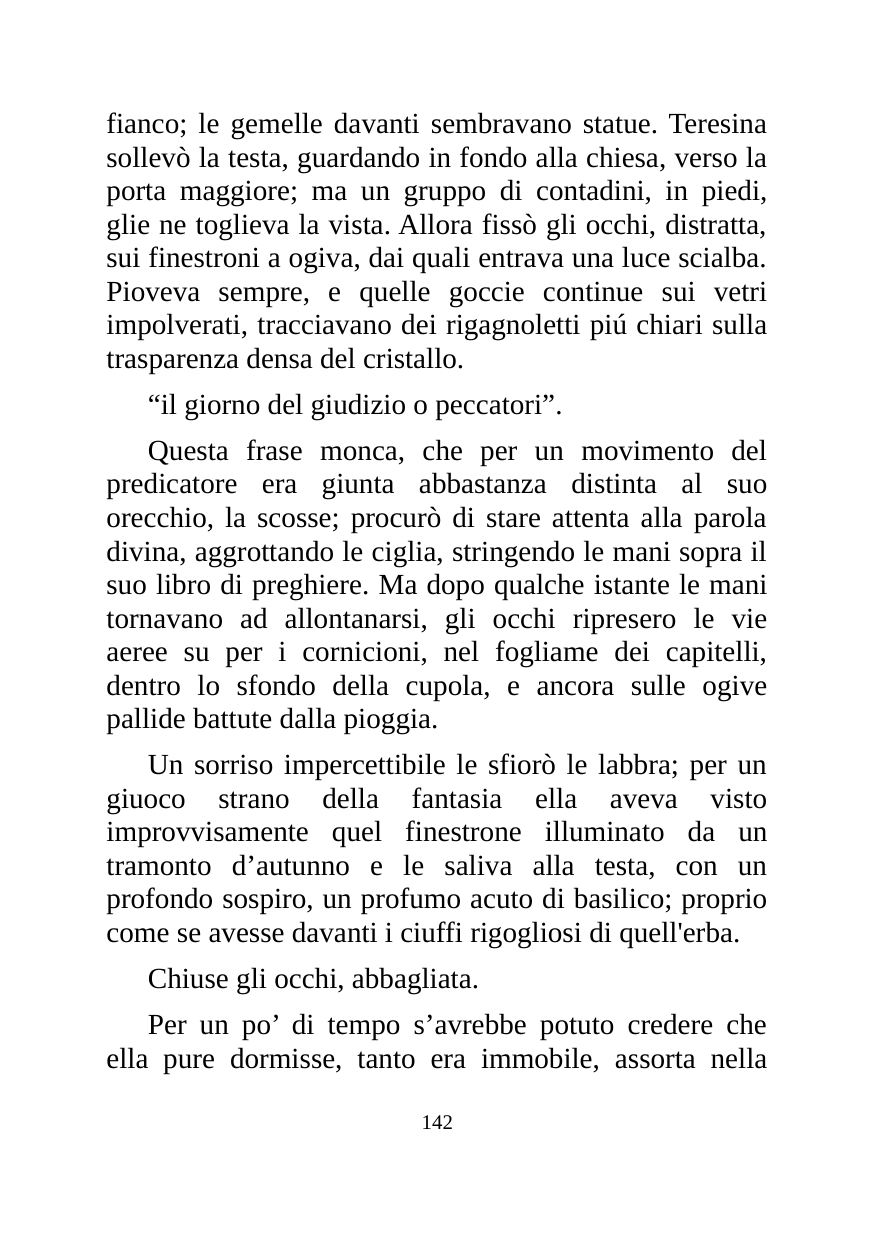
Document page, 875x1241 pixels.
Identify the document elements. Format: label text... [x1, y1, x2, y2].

text “il giorno del giudizio o peccatori”. [106, 387, 768, 421]
text Questa frase monca, che per un movimento del predicatore era giunta abbastanza distinta al suo orecchio, la scosse; procurò di stare attenta alla parola divina, aggrottando le ciglia, stringendo le mani sopra il suo libro di preghiere. Ma dopo qualche istante le mani tornavano ad allontanarsi, gli occhi ripresero le vie aeree su per i cornicioni, nel fogliame dei capitelli, dentro lo sfondo della cupola, e ancora sulle ogive pallide battute dalla pioggia. [106, 433, 768, 735]
text Un sorriso impercettibile le sfiorò le labbra; per un giuoco strano della fantasia ella aveva visto improvvisamente quel finestrone illuminato da un tramonto d’autunno e le saliva alla testa, con un profondo sospiro, un profumo acuto di basilico; proprio come se avesse davanti i ciuffi rigogliosi di quell'erba. [106, 747, 768, 949]
text fianco; le gemelle davanti sembravano statue. Teresina sollevò la testa, guardando in fondo alla chiesa, verso la porta maggiore; ma un gruppo di contadini, in piedi, glie ne toglieva la vista. Allora fissò gli occhi, distratta, sui finestroni a ogiva, dai quali entrava una luce scialba. Pioveva sempre, e quelle goccie continue sui vetri impolverati, tracciavano dei rigagnoletti piú chiari sulla trasparenza densa del cristallo. [106, 106, 768, 374]
text Per un po’ di tempo s’avrebbe potuto credere che ella pure dormisse, tanto era immobile, assorta nella [106, 1007, 768, 1074]
text Chiuse gli occhi, abbagliata. [106, 961, 768, 995]
